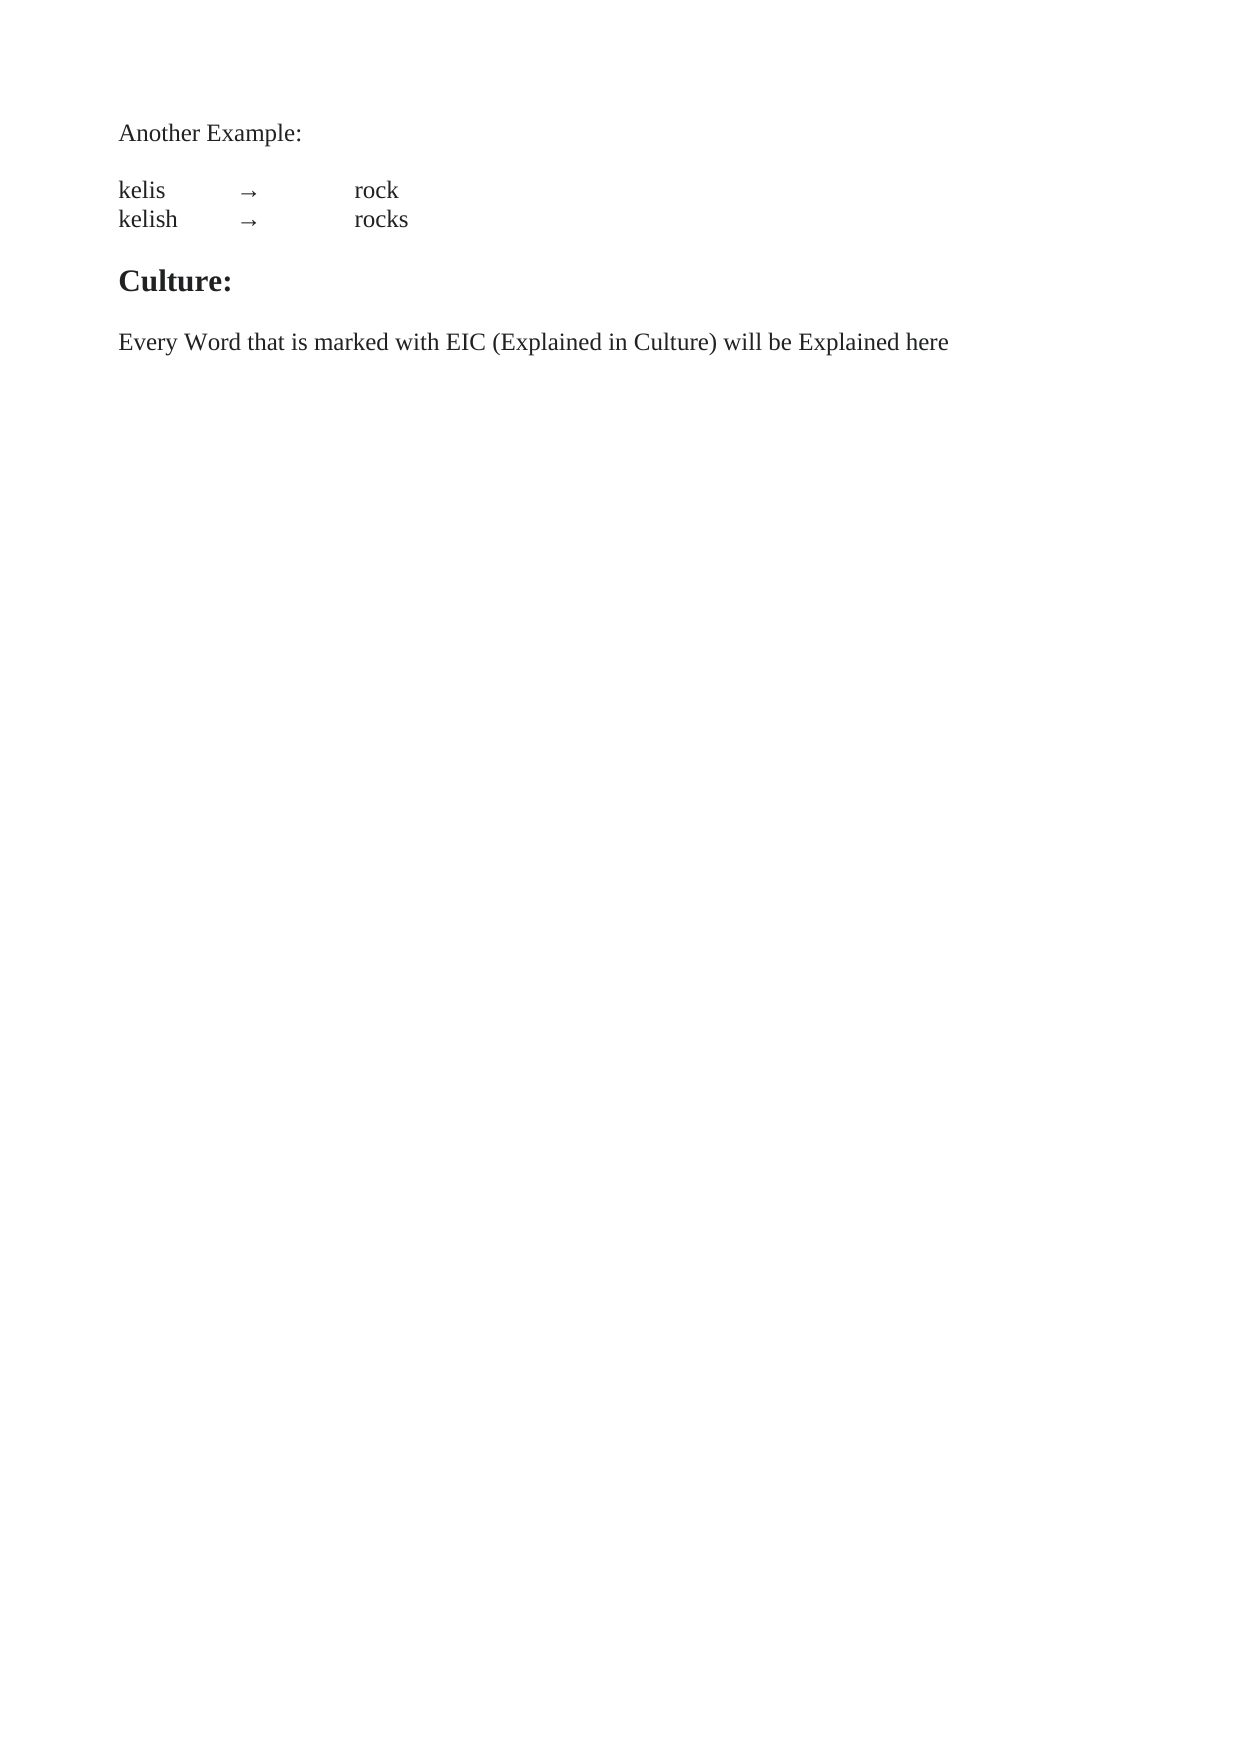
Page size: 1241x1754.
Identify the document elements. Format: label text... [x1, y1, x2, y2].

text Culture: [118, 262, 1122, 298]
text Every Word that is marked with EIC (Explained in Culture) will be Explained here [118, 327, 1122, 355]
text kelis → rock [118, 176, 1122, 204]
text kelish → rocks [118, 204, 1122, 233]
text Another Example: [118, 118, 1122, 147]
